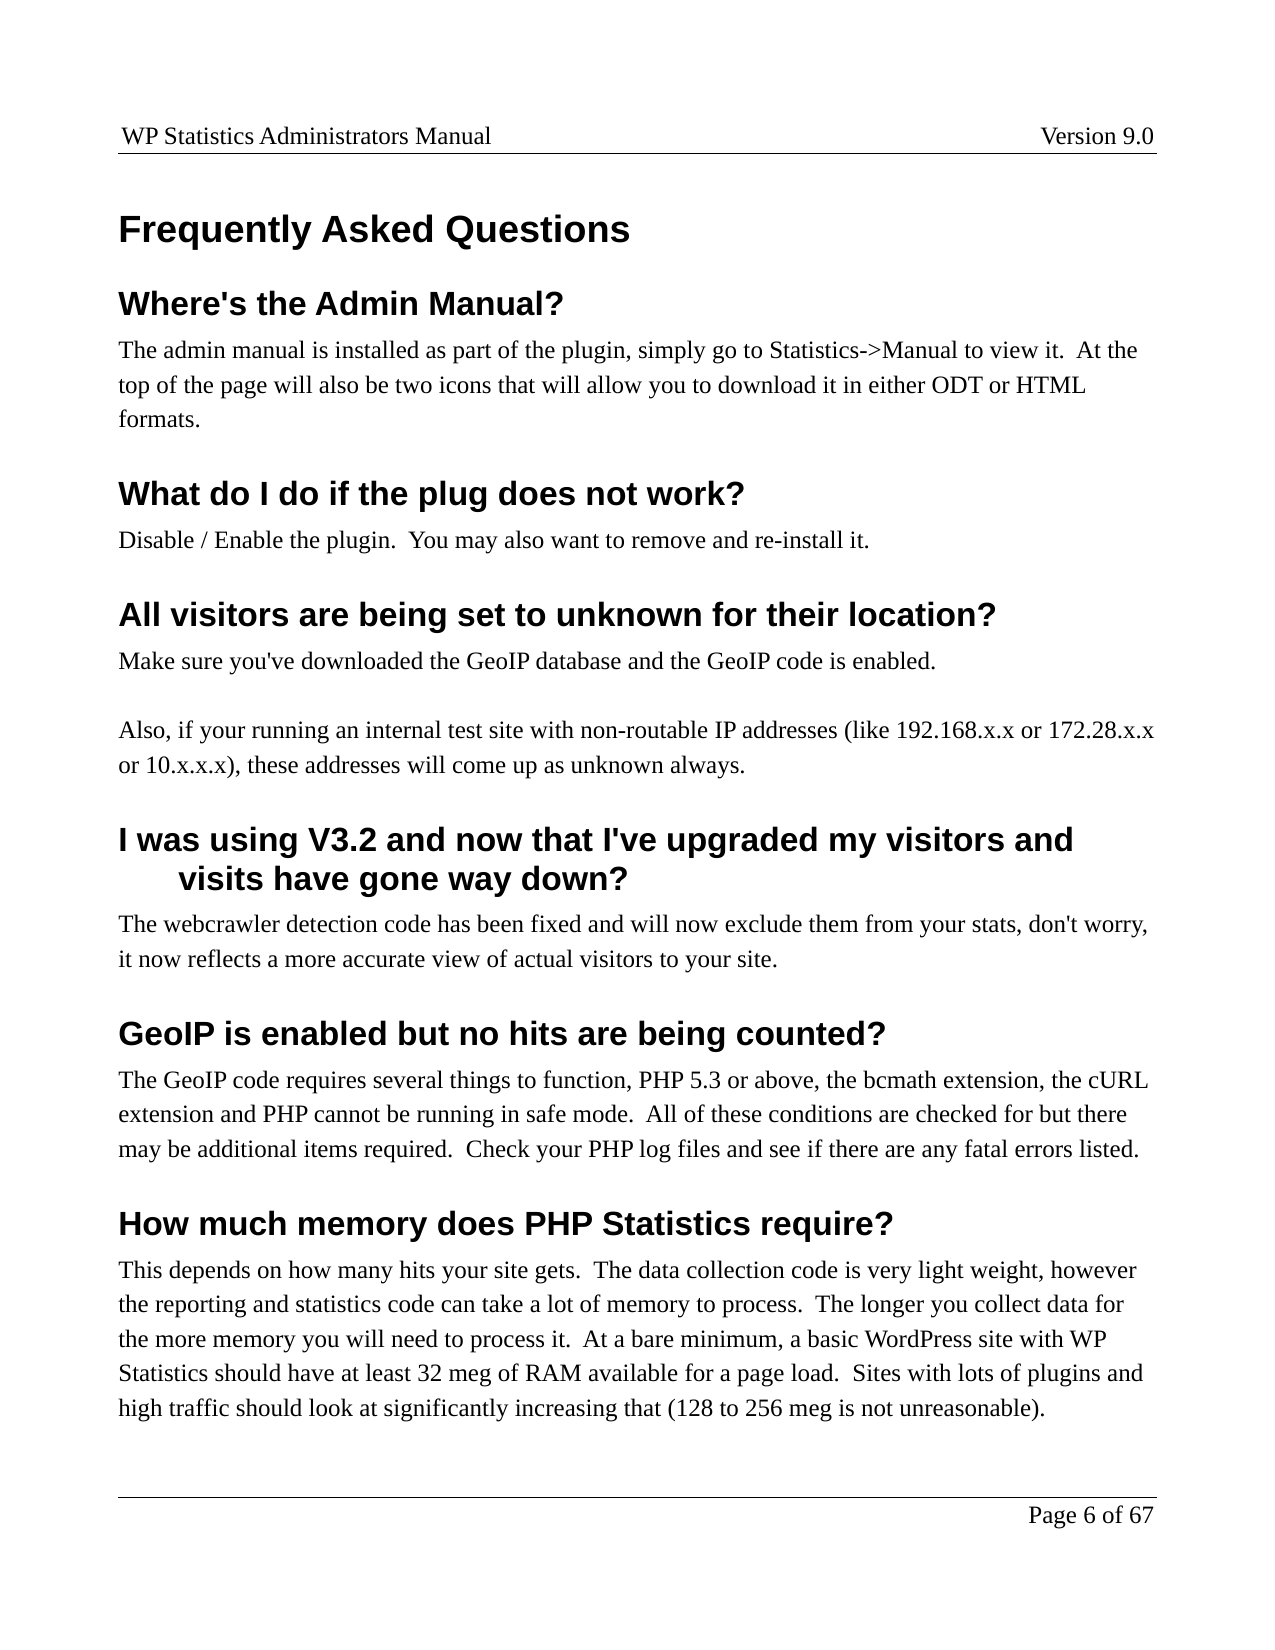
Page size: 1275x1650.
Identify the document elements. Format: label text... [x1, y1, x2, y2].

text Disable / Enable the plugin. You may also want to remove and re-install it. [118, 525, 1157, 554]
text This depends on how many hits your site gets. The data collection code is very light weight, however the reporting and statistics code can take a lot of memory to process. The longer you collect data for the more memory you will need to process it. At a bare minimum, a basic WordPress site with WP Statistics should have at least 32 meg of RAM available for a page load. Sites with lots of plugins and high traffic should look at significantly increasing that (128 to 256 meg is not unreasonable). [118, 1255, 1157, 1456]
subtitle Where's the Admin Manual? [118, 284, 1157, 323]
subtitle Frequently Asked Questions [118, 207, 1157, 251]
subtitle What do I do if the plug does not work? [118, 474, 1157, 513]
text The GeoIP code requires several things to function, PHP 5.3 or above, the bcmath extension, the cURL extension and PHP cannot be running in safe mode. All of these conditions are checked for but there may be additional items required. Check your PHP log files and see if there are any fatal errors listed. [118, 1065, 1157, 1163]
subtitle I was using V3.2 and now that I've upgraded my visitors and visits have gone way down? [118, 820, 1157, 897]
subtitle GeoIP is enabled but no hits are being counted? [118, 1014, 1157, 1053]
text The admin manual is installed as part of the plugin, simply go to Statistics->Manual to view it. At the top of the page will also be two icons that will allow you to download it in either ODT or HTML formats. [118, 335, 1157, 433]
subtitle All visitors are being set to unknown for their location? [118, 595, 1157, 634]
subtitle How much memory does PHP Statistics require? [118, 1204, 1157, 1243]
text Make sure you've downloaded the GeoIP database and the GeoIP code is enabled. Also, if your running an internal test site with non-routable IP addresses (like 192.168.x.x or 172.28.x.x or 10.x.x.x), these addresses will come up as unknown always. [118, 646, 1157, 779]
text The webcrawler detection code has been fixed and will now exclude them from your stats, don't worry, it now reflects a more accurate view of actual visitors to your site. [118, 909, 1157, 973]
